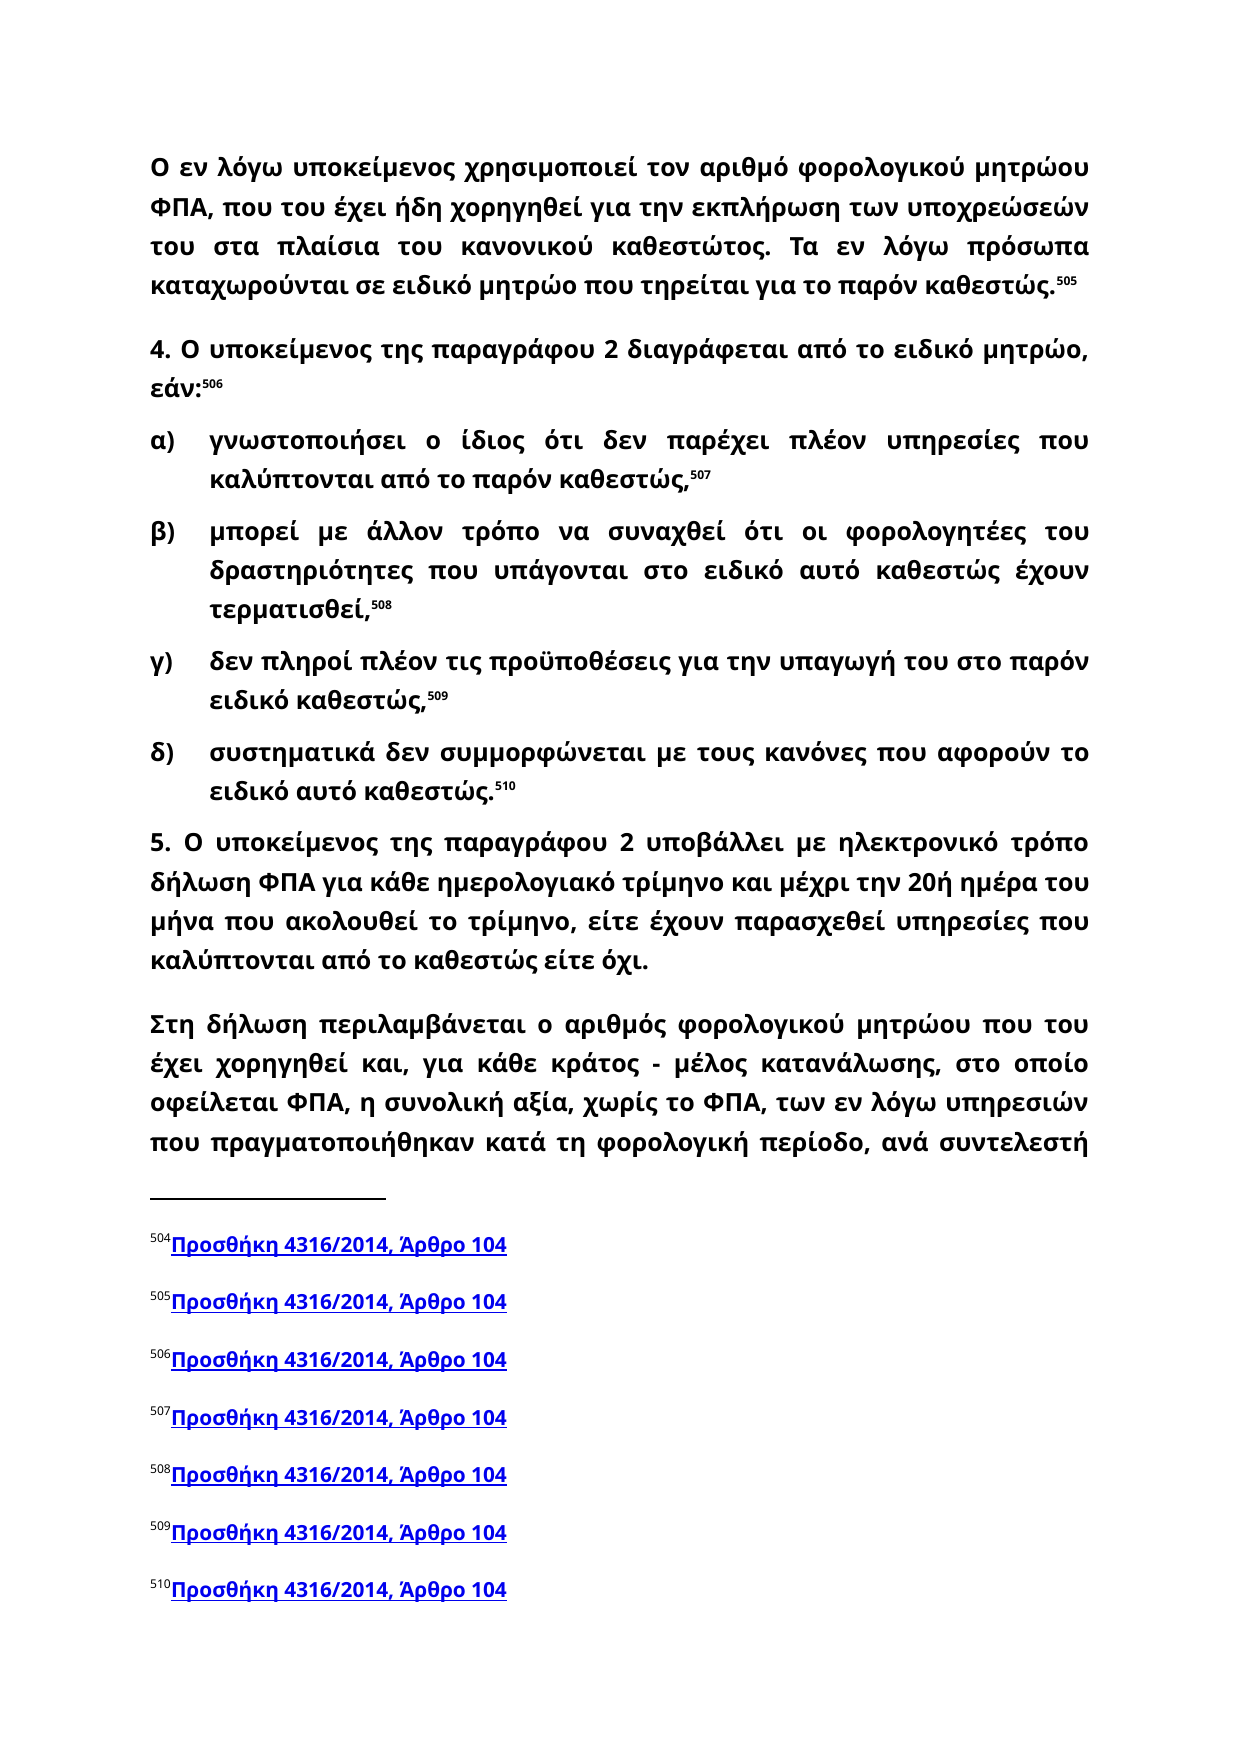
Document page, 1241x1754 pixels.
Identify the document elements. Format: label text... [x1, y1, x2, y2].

text 4. Ο υποκείμενος της παραγράφου 2 διαγράφεται από το ειδικό μητρώο, εάν: [150, 332, 1090, 405]
text Ο εν λόγω υποκείμενος χρησιμοποιεί τον αριθμό φορολογικού μητρώου ΦΠΑ, που του έχει ήδη χορηγηθεί για την εκπλήρωση των υποχρεώσεών του στα πλαίσια του κανονικού καθεστώτος. Τα εν λόγω πρόσωπα καταχωρούνται σε ειδικό μητρώο που τηρείται για το παρόν καθεστώς. [150, 150, 1090, 302]
text 5. Ο υποκείμενος της παραγράφου 2 υποβάλλει με ηλεκτρονικό τρόπο δήλωση ΦΠΑ για κάθε ημερολογιακό τρίμηνο και μέχρι την 20ή ημέρα του μήνα που ακολουθεί το τρίμηνο, είτε έχουν παρασχεθεί υπηρεσίες που καλύπτονται από το καθεστώς είτε όχι. [150, 825, 1090, 977]
text Προσθήκη 4316/2014, Άρθρο 104 [150, 1518, 1090, 1546]
text Προσθήκη 4316/2014, Άρθρο 104 [150, 1287, 1090, 1316]
text Προσθήκη 4316/2014, Άρθρο 104 [150, 1576, 1090, 1604]
text Προσθήκη 4316/2014, Άρθρο 104 [150, 1345, 1090, 1373]
text Στη δήλωση περιλαμβάνεται ο αριθμός φορολογικού μητρώου που του έχει χορηγηθεί και, για κάθε κράτος - μέλος κατανάλωσης, στο οποίο οφείλεται ΦΠΑ, η συνολική αξία, χωρίς το ΦΠΑ, των εν λόγω υπηρεσιών που πραγματοποιήθηκαν κατά τη φορολογική περίοδο, ανά συντελεστή [150, 1007, 1090, 1158]
list α) γνωστοποιήσει ο ίδιος ότι δεν παρέχει πλέον υπηρεσίες που καλύπτονται από το παρόν καθεστώς, [150, 422, 1090, 496]
list γ) δεν πληροί πλέον τις προϋποθέσεις για την υπαγωγή του στο παρόν ειδικό καθεστώς, [150, 643, 1090, 717]
text Προσθήκη 4316/2014, Άρθρο 104 [150, 1230, 1090, 1258]
list δ) συστηματικά δεν συμμορφώνεται με τους κανόνες που αφορούν το ειδικό αυτό καθεστώς. [150, 734, 1090, 807]
text Προσθήκη 4316/2014, Άρθρο 104 [150, 1403, 1090, 1431]
text Προσθήκη 4316/2014, Άρθρο 104 [150, 1460, 1090, 1489]
list β) μπορεί με άλλον τρόπο να συναχθεί ότι οι φορολογητέες του δραστηριότητες που υπάγονται στο ειδικό αυτό καθεστώς έχουν τερματισθεί, [150, 513, 1090, 626]
